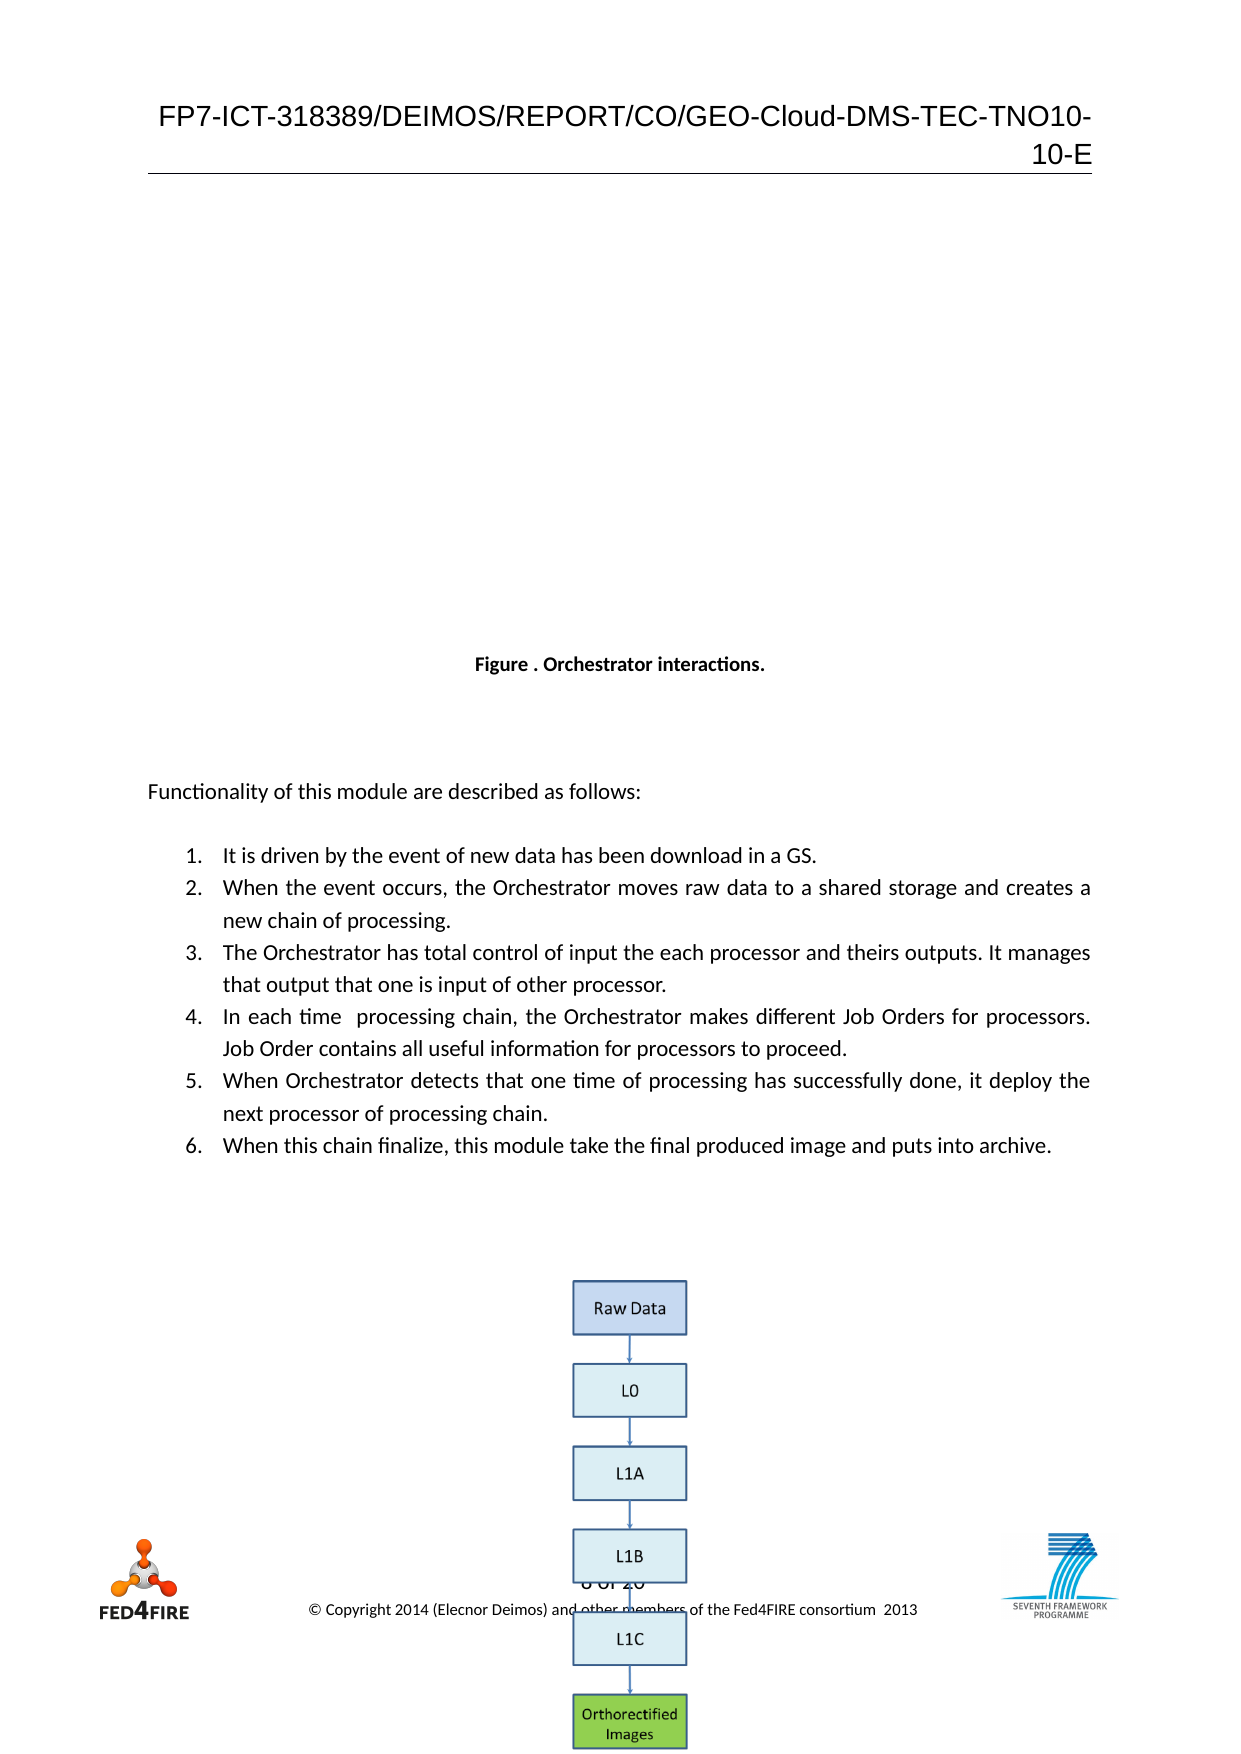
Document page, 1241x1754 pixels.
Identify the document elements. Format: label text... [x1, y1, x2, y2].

list In each time processing chain, the Orchestrator makes different Job Orders for processors. Job Order contains all useful information for processors to proceed. [185, 1002, 1092, 1062]
list The Orchestrator has total control of input the each processor and theirs outputs. It manages that output that one is input of other processor. [185, 938, 1092, 998]
picture [1000, 1533, 1120, 1620]
list When this chain finalize, this module take the final produced image and puts into archive. [185, 1131, 1092, 1159]
list When the event occurs, the Orchestrator moves raw data to a shared storage and creates a new chain of processing. [185, 873, 1092, 934]
picture [571, 1280, 688, 1754]
list When Orchestrator detects that one time of processing has successfully done, it deploy the next processor of processing chain. [185, 1067, 1092, 1127]
list It is driven by the event of new data has been download in a GS. [185, 841, 1092, 869]
text Functionality of this module are described as follows: [148, 777, 1092, 805]
picture [100, 1539, 190, 1620]
text Figure . Orchestrator interactions. [148, 651, 1092, 677]
